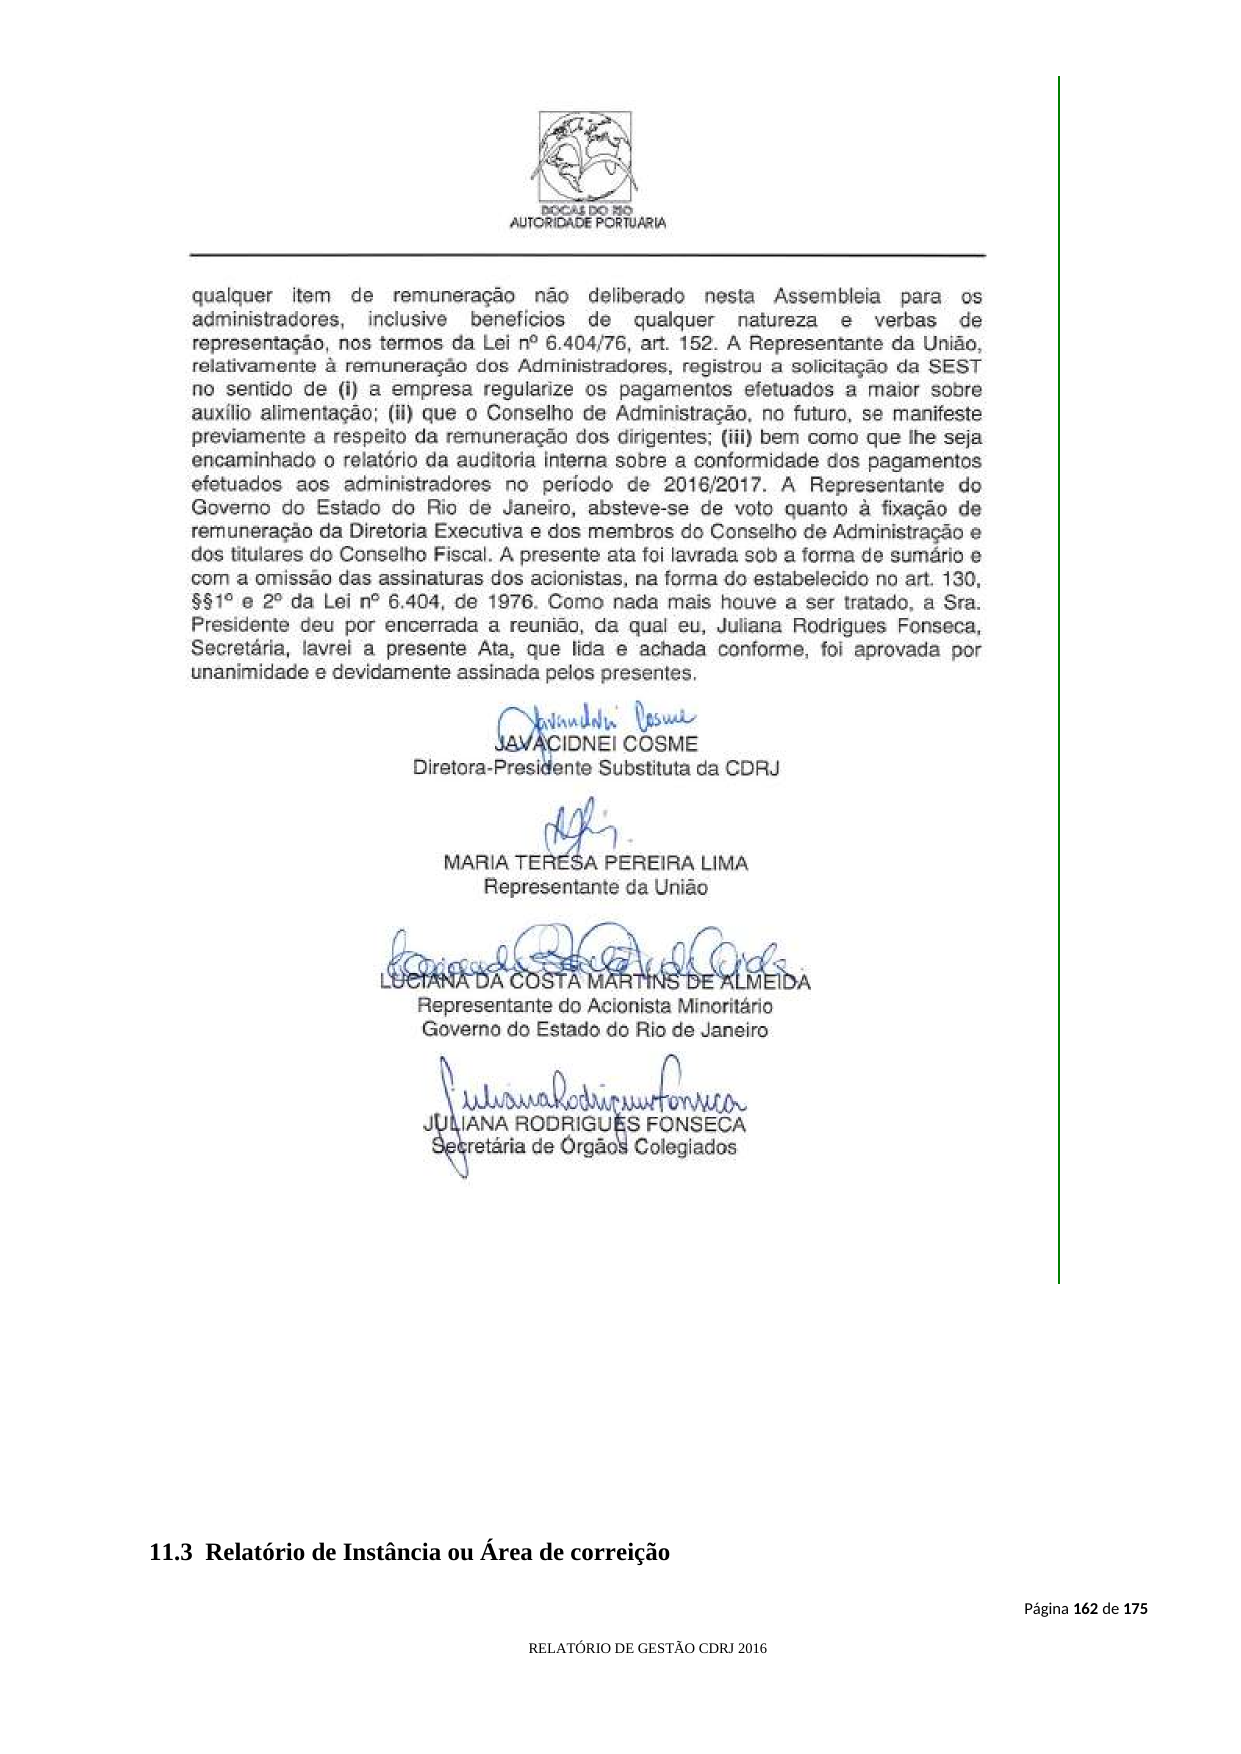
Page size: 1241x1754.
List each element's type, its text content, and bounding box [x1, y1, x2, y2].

text 11.3 Relatório de Instância ou Área de correição [149, 1537, 1217, 1566]
